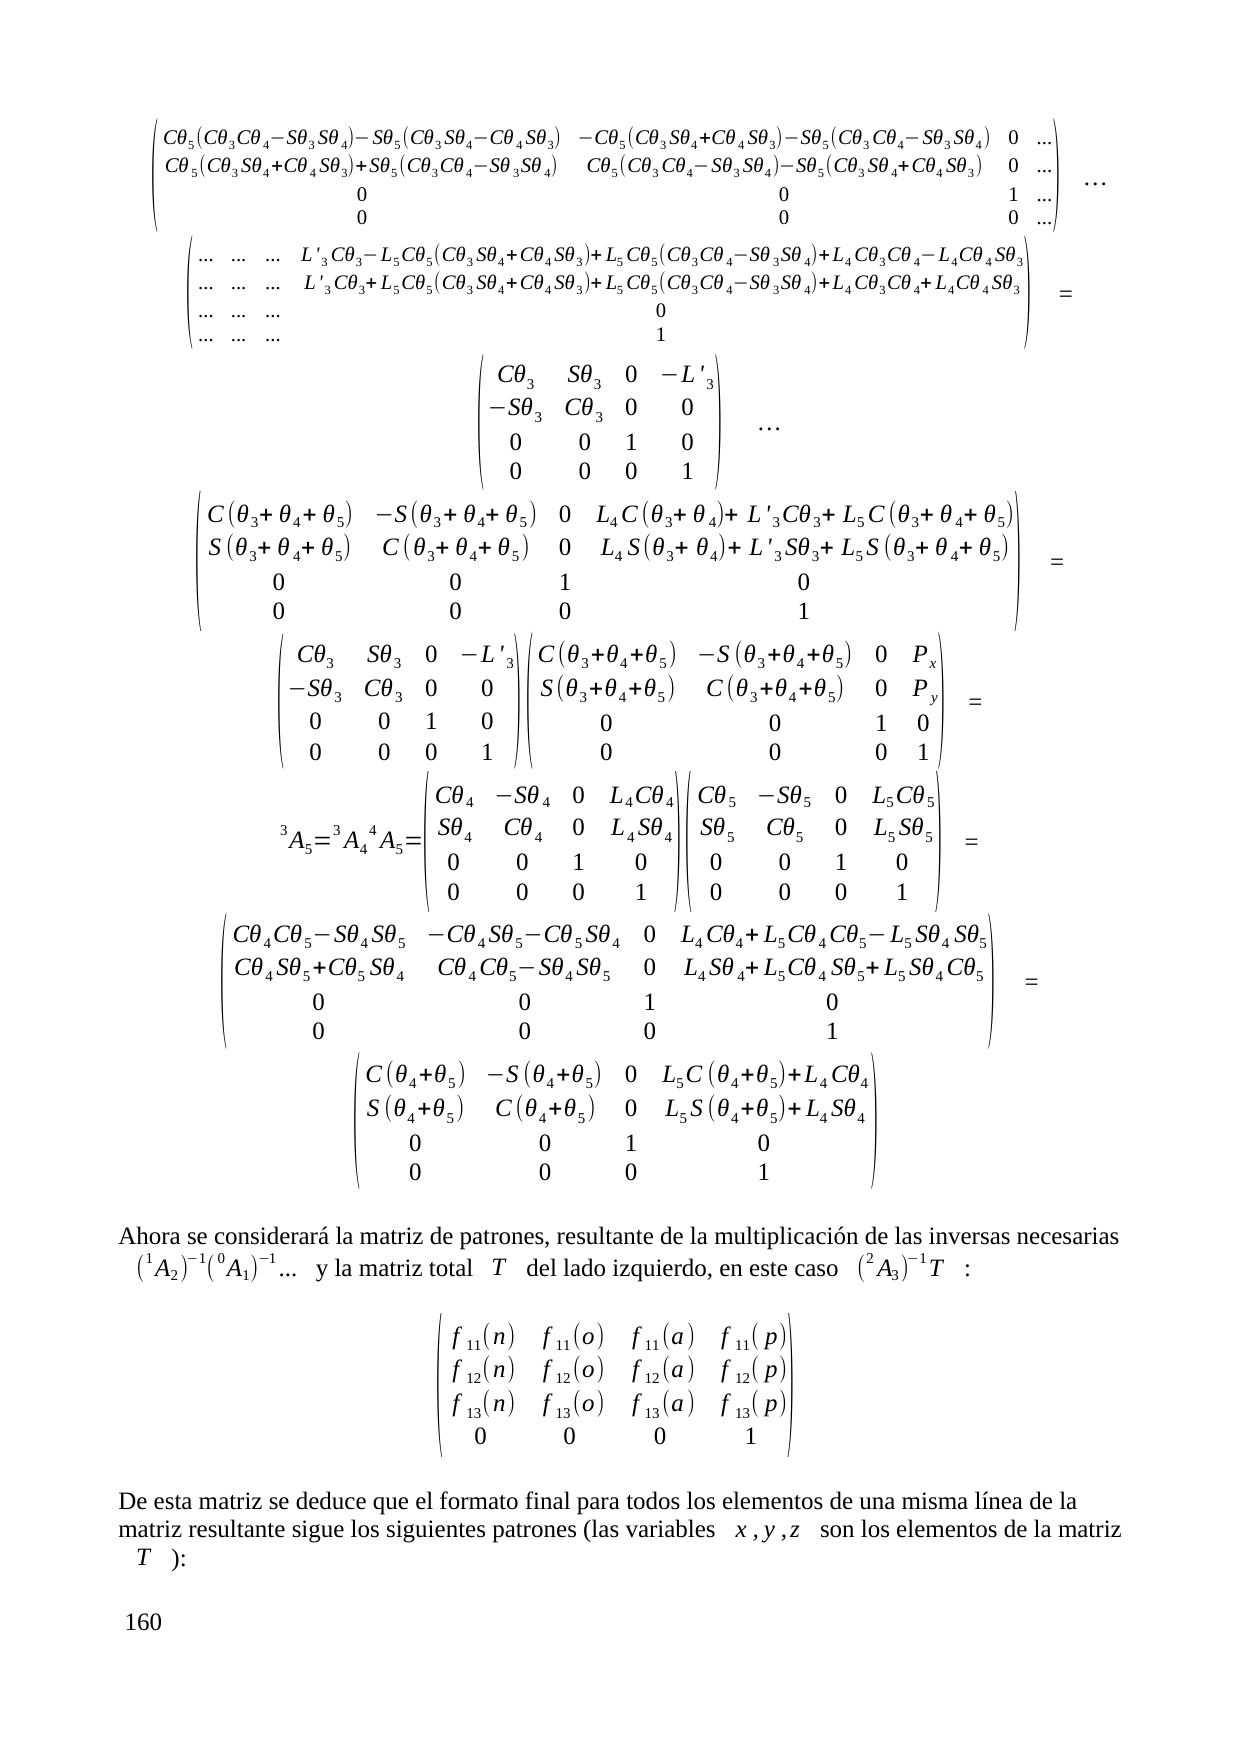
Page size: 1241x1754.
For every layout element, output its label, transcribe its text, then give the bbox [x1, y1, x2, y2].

text = [118, 911, 1122, 1051]
text De esta matriz se deduce que el formato final para todos los elementos de una misma línea de la matriz resultante sigue los siguientes patrones (las variablesson los elementos de la matriz): [118, 1486, 1122, 1572]
text … [118, 118, 1122, 235]
text Ahora se considerará la matriz de patrones, resultante de la multiplicación de las inversas necesarias y la matriz totaldel lado izquierdo, en este caso: [118, 1221, 1122, 1284]
text = [118, 772, 1122, 911]
text = [118, 235, 1122, 352]
text = [118, 491, 1122, 631]
text = [118, 631, 1122, 772]
text … [118, 352, 1122, 491]
